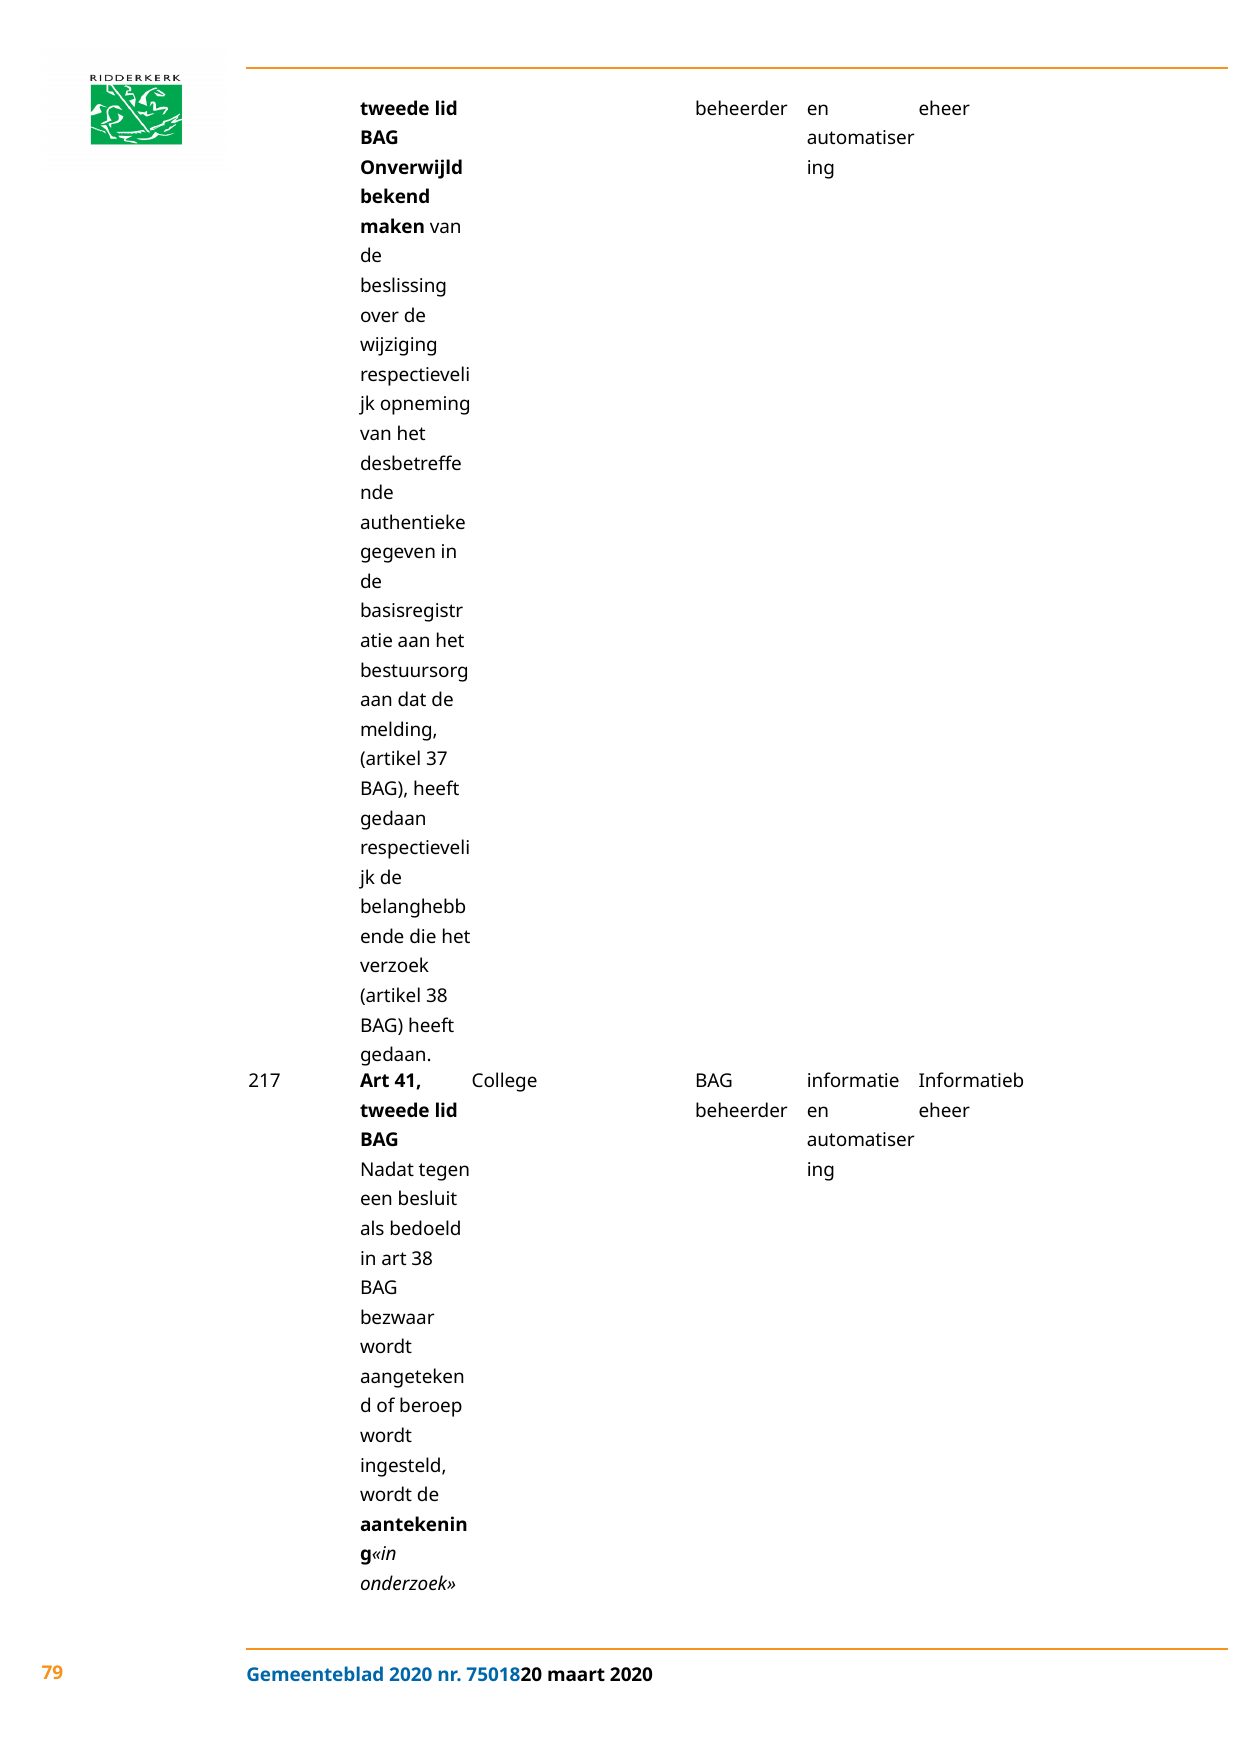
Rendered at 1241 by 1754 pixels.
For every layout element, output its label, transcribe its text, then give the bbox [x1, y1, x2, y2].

table_cell en automatisering [807, 95, 918, 1067]
table_cell [471, 95, 583, 1067]
table_cell [583, 1067, 695, 1596]
table_cell College [471, 1067, 583, 1596]
table_cell [1030, 95, 1152, 1067]
table_cell Art 41, tweede lid BAG Nadat tegen een besluit als bedoeld in art 38 BAG bezwaar wordt aangetekend of beroep wordt ingesteld, wordt de aantekening«in onderzoek» [360, 1067, 471, 1596]
table_cell tweede lid BAG Onverwijld bekend maken van de beslissing over de wijziging respectievelijk opneming van het desbetreffende authentieke gegeven in de basisregistratie aan het bestuursorgaan dat de melding, (artikel 37 BAG), heeft gedaan respectievelijk de belanghebbende die het verzoek (artikel 38 BAG) heeft gedaan. [360, 95, 471, 1067]
table_cell [1030, 1067, 1152, 1596]
table_cell beheerder [695, 95, 807, 1067]
table_cell [583, 95, 695, 1067]
table_cell eheer [918, 95, 1030, 1067]
picture [41, 47, 231, 172]
table_cell informatie en automatisering [807, 1067, 918, 1596]
table_cell BAG beheerder [695, 1067, 807, 1596]
table_cell [248, 95, 360, 1067]
table_cell 217 [248, 1067, 360, 1596]
table_cell Informatiebeheer [918, 1067, 1030, 1596]
